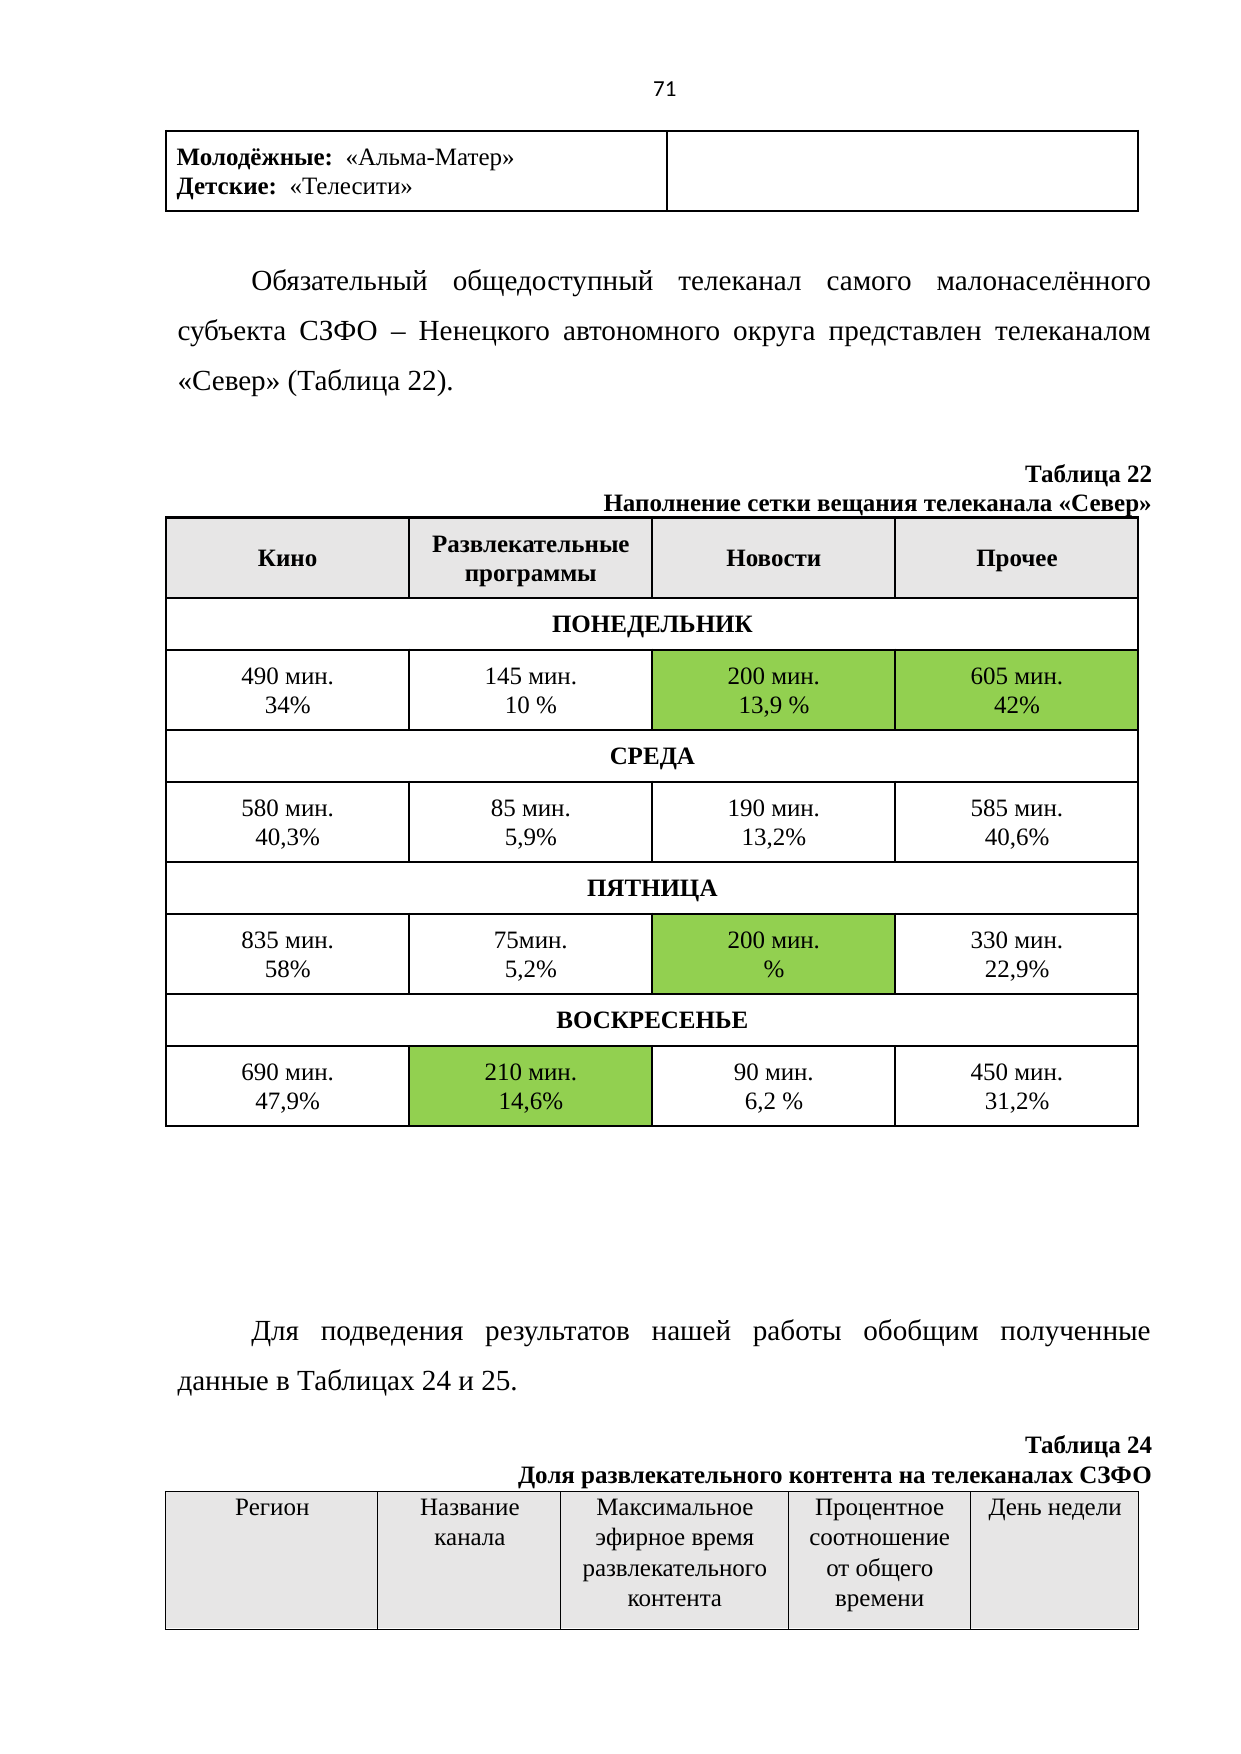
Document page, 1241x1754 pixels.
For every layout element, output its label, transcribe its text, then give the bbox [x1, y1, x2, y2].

text Таблица 22 [177, 459, 1152, 488]
table_cell 585 мин. 40,6% [896, 783, 1137, 861]
table_cell СРЕДА [167, 731, 1137, 781]
table_cell 490 мин. 34% [167, 651, 408, 729]
table_cell Молодёжные: ​ «Альма-Матер» Детские: ​ «Телесити» [167, 132, 666, 210]
table_cell 835 мин. 58% [167, 915, 408, 993]
text Доля развлекательного контента на телеканалах СЗФО [177, 1460, 1152, 1489]
table_cell 690 мин. 47,9% [167, 1047, 408, 1125]
table_header Название канала [378, 1492, 560, 1628]
text Для подведения результатов нашей работы обобщим полученные данные в Таблицах 24 и 25. [177, 1313, 1152, 1397]
table_cell 450 мин. 31,2% [896, 1047, 1137, 1125]
table_cell 145 мин. 10 % [410, 651, 651, 729]
table_cell 90 мин. 6,2 % [653, 1047, 894, 1125]
table_cell 200 мин. 13,9 % [653, 651, 894, 729]
table_header День недели [971, 1492, 1138, 1628]
table_cell ВОСКРЕСЕНЬЕ [167, 995, 1137, 1045]
table_header Процентное соотношение от общего времени [789, 1492, 970, 1628]
table_header Прочее [896, 519, 1137, 597]
table_header Регион [166, 1492, 377, 1628]
table_cell [668, 132, 1137, 210]
table_cell 605 мин. 42% [896, 651, 1137, 729]
table_header Новости [653, 519, 894, 597]
text Обязательный общедоступный телеканал самого малонаселённого субъекта СЗФО – Ненецкого автономного округа представлен телеканалом «Север» (Таблица 22). [177, 263, 1152, 397]
table_header Развлекательные программы [410, 519, 651, 597]
table_cell ПЯТНИЦА [167, 863, 1137, 913]
text Таблица 24 [177, 1430, 1152, 1459]
table_cell 330 мин. 22,9% [896, 915, 1137, 993]
table_header Кино [167, 519, 408, 597]
table_cell ПОНЕДЕЛЬНИК [167, 599, 1137, 648]
table_cell 85 мин. 5,9% [410, 783, 651, 861]
text Наполнение сетки вещания телеканала «Север» [177, 488, 1152, 516]
table_cell 190 мин. 13,2% [653, 783, 894, 861]
table_cell 210 мин. 14,6% [410, 1047, 651, 1125]
table_cell 75мин. 5,2% [410, 915, 651, 993]
table_cell 200 мин. % [653, 915, 894, 993]
table_cell 580 мин. 40,3% [167, 783, 408, 861]
table_header Максимальное эфирное время развлекательного контента [561, 1492, 788, 1628]
